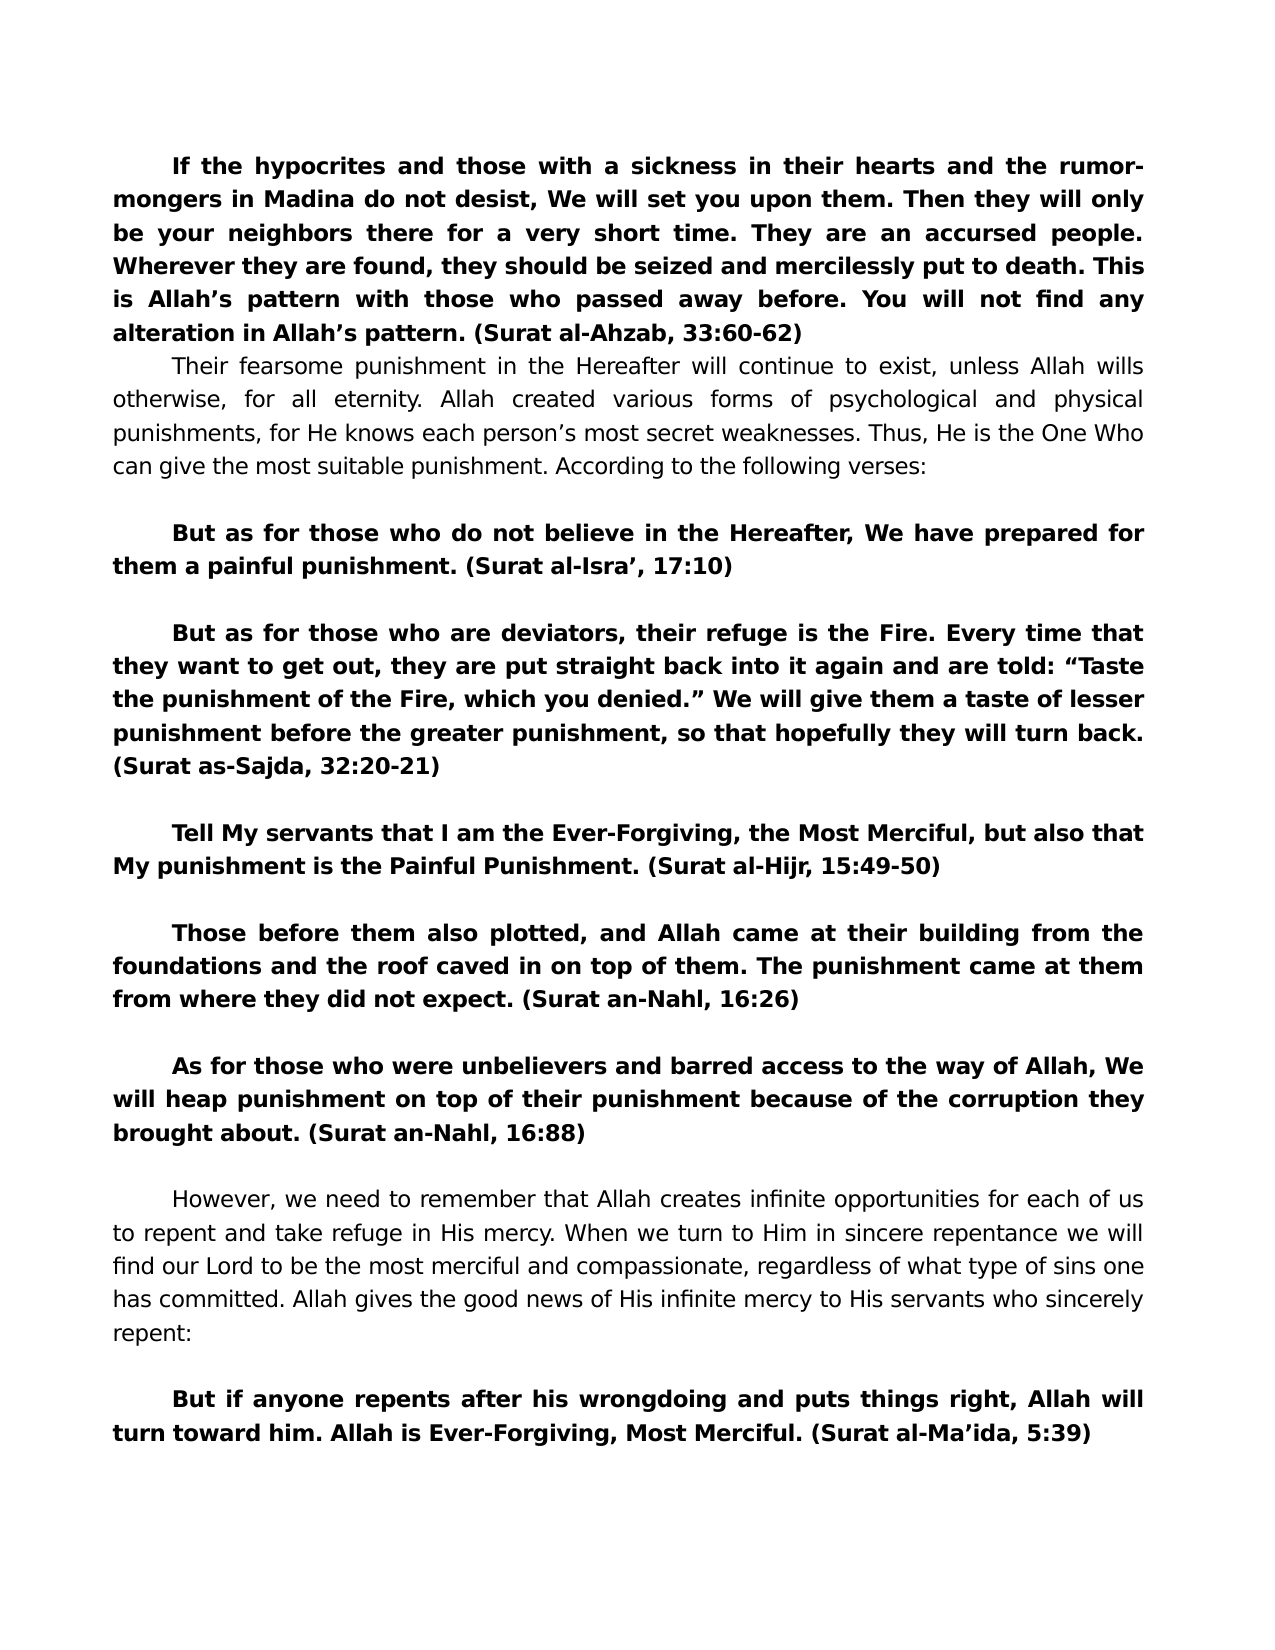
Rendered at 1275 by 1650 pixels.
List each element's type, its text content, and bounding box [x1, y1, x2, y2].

text Tell My servants that I am the Ever-Forgiving, the Most Merciful, but also that My punishment is the Painful Punishment. (Surat al-Hijr, 15:49-50) [112, 814, 1145, 881]
text As for those who were unbelievers and barred access to the way of Allah, We will heap punishment on top of their punishment because of the corruption they brought about. (Surat an-Nahl, 16:88) [112, 1048, 1145, 1148]
text But as for those who do not believe in the Hereafter, We have prepared for them a painful punishment. (Surat al-Isra’, 17:10) [112, 514, 1145, 581]
text Those before them also plotted, and Allah came at their building from the foundations and the roof caved in on top of them. The punishment came at them from where they did not expect. (Surat an-Nahl, 16:26) [112, 914, 1145, 1014]
text However, we need to remember that Allah creates infinite opportunities for each of us to repent and take refuge in His mercy. When we turn to Him in sincere repentance we will find our Lord to be the most merciful and compassionate, regardless of what type of sins one has committed. Allah gives the good news of His infinite mercy to His servants who sincerely repent: [112, 1181, 1145, 1348]
text But as for those who are deviators, their refuge is the Fire. Every time that they want to get out, they are put straight back into it again and are told: “Taste the punishment of the Fire, which you denied.” We will give them a taste of lesser punishment before the greater punishment, so that hopefully they will turn back. (Surat as-Sajda, 32:20-21) [112, 614, 1145, 781]
text But if anyone repents after his wrongdoing and puts things right, Allah will turn toward him. Allah is Ever-Forgiving, Most Merciful. (Surat al-Ma’ida, 5:39) [112, 1381, 1145, 1448]
text Their fearsome punishment in the Hereafter will continue to exist, unless Allah wills otherwise, for all eternity. Allah created various forms of psychological and physical punishments, for He knows each person’s most secret weaknesses. Thus, He is the One Who can give the most suitable punishment. According to the following verses: [112, 348, 1145, 481]
text If the hypocrites and those with a sickness in their hearts and the rumor-mongers in Madina do not desist, We will set you upon them. Then they will only be your neighbors there for a very short time. They are an accursed people. Wherever they are found, they should be seized and mercilessly put to death. This is Allah’s pattern with those who passed away before. You will not find any alteration in Allah’s pattern. (Surat al-Ahzab, 33:60-62) [112, 148, 1145, 348]
